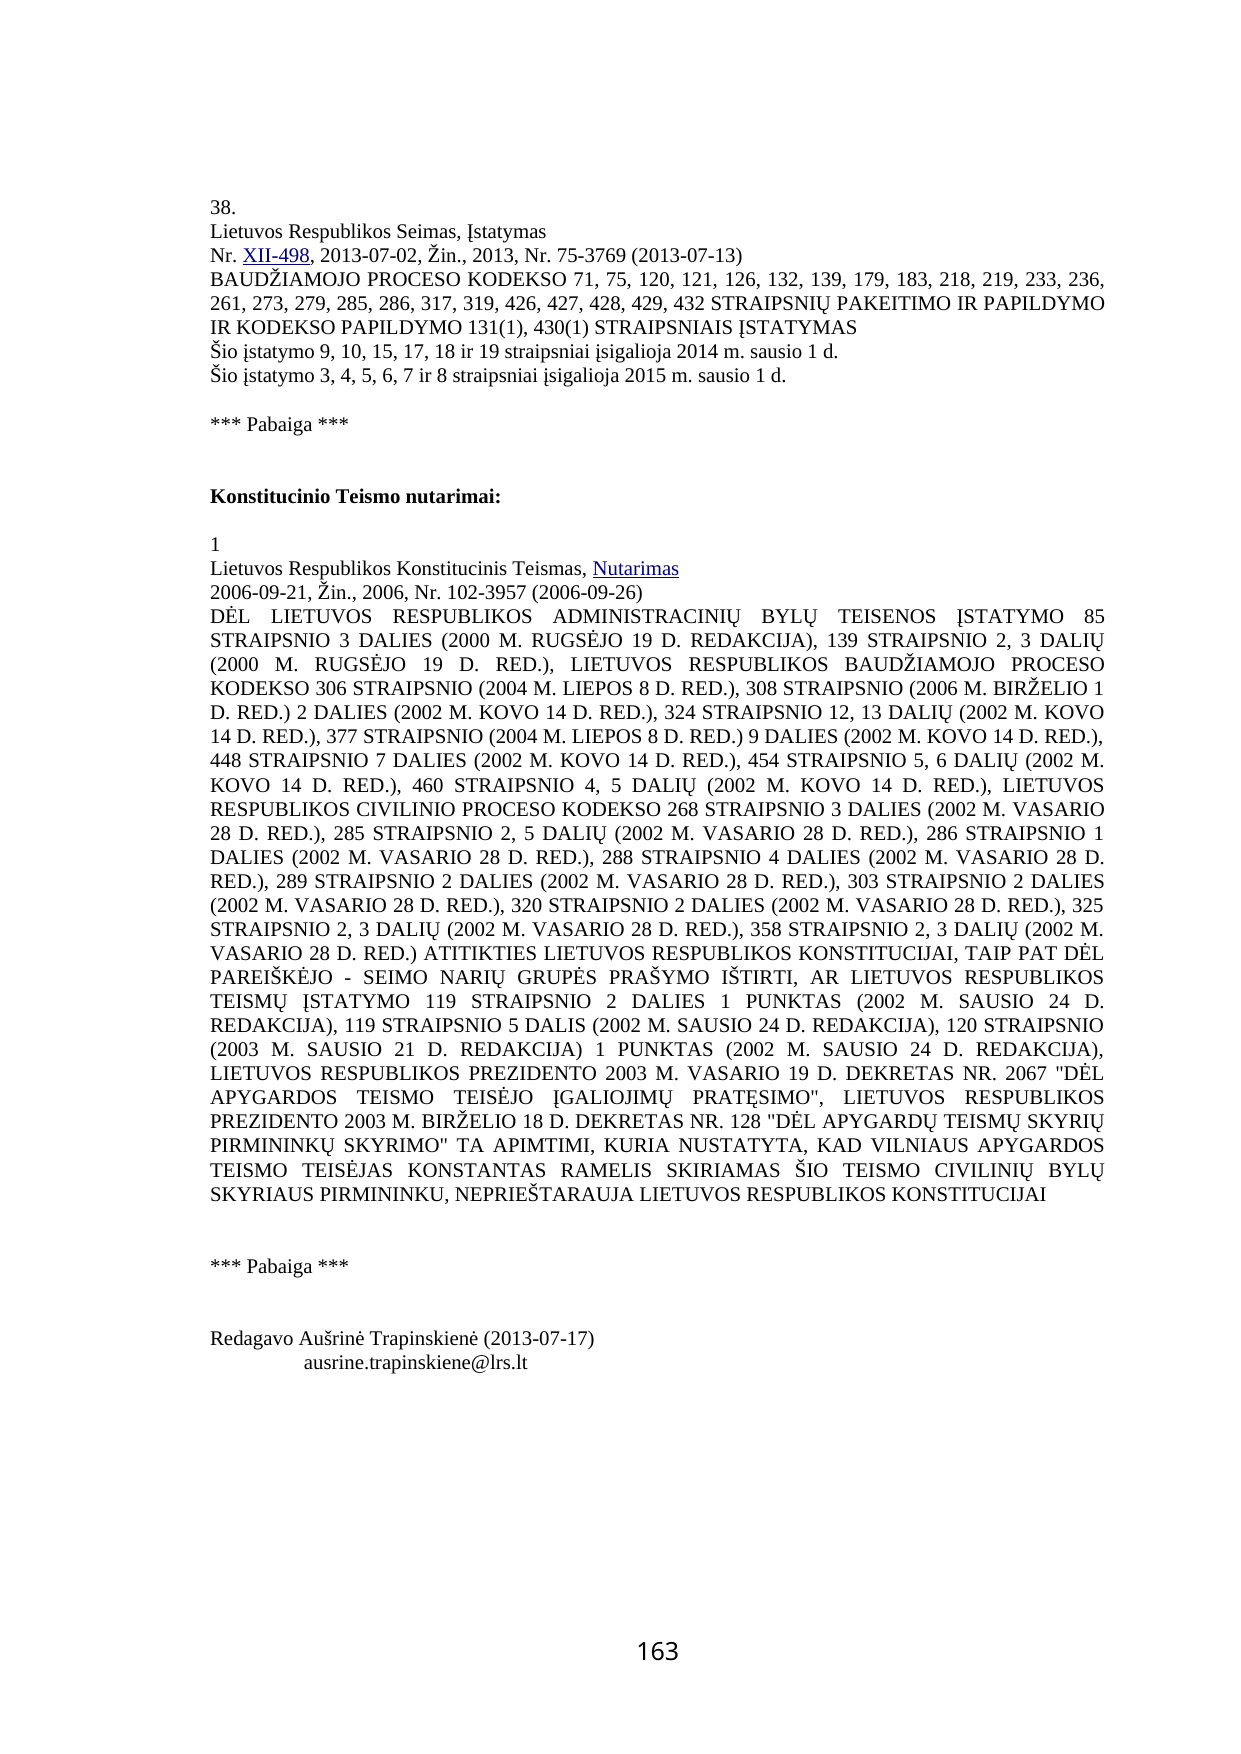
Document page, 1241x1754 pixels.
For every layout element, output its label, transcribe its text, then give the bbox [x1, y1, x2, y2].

text Šio įstatymo 3, 4, 5, 6, 7 ir 8 straipsniai įsigalioja 2015 m. sausio 1 d. [210, 363, 1106, 387]
text Lietuvos Respublikos Konstitucinis Teismas, Nutarimas [210, 556, 1106, 580]
text Konstitucinio Teismo nutarimai: [210, 484, 1106, 508]
text Lietuvos Respublikos Seimas, Įstatymas [210, 219, 1106, 243]
text *** Pabaiga *** [210, 1254, 1106, 1278]
text 38. [210, 195, 1106, 219]
text 1 [210, 532, 1106, 556]
text Nr. XII-498, 2013-07-02, Žin., 2013, Nr. 75-3769 (2013-07-13) [210, 243, 1106, 267]
text Šio įstatymo 9, 10, 15, 17, 18 ir 19 straipsniai įsigalioja 2014 m. sausio 1 d. [210, 339, 1106, 363]
text ausrine.trapinskiene@lrs.lt [210, 1350, 1106, 1374]
text BAUDŽIAMOJO PROCESO KODEKSO 71, 75, 120, 121, 126, 132, 139, 179, 183, 218, 219, 233, 236, 261, 273, 279, 285, 286, 317, 319, 426, 427, 428, 429, 432 STRAIPSNIŲ PAKEITIMO IR PAPILDYMO IR KODEKSO PAPILDYMO 131(1), 430(1) STRAIPSNIAIS ĮSTATYMAS [210, 267, 1106, 339]
text Redagavo Aušrinė Trapinskienė (2013-07-17) [210, 1326, 1106, 1350]
text *** Pabaiga *** [210, 412, 1106, 436]
text 2006-09-21, Žin., 2006, Nr. 102-3957 (2006-09-26) [210, 580, 1106, 604]
text DĖL LIETUVOS RESPUBLIKOS ADMINISTRACINIŲ BYLŲ TEISENOS ĮSTATYMO 85 STRAIPSNIO 3 DALIES (2000 M. RUGSĖJO 19 D. REDAKCIJA), 139 STRAIPSNIO 2, 3 DALIŲ (2000 M. RUGSĖJO 19 D. RED.), LIETUVOS RESPUBLIKOS BAUDŽIAMOJO PROCESO KODEKSO 306 STRAIPSNIO (2004 M. LIEPOS 8 D. RED.), 308 STRAIPSNIO (2006 M. BIRŽELIO 1 D. RED.) 2 DALIES (2002 M. KOVO 14 D. RED.), 324 STRAIPSNIO 12, 13 DALIŲ (2002 M. KOVO 14 D. RED.), 377 STRAIPSNIO (2004 M. LIEPOS 8 D. RED.) 9 DALIES (2002 M. KOVO 14 D. RED.), 448 STRAIPSNIO 7 DALIES (2002 M. KOVO 14 D. RED.), 454 STRAIPSNIO 5, 6 DALIŲ (2002 M. KOVO 14 D. RED.), 460 STRAIPSNIO 4, 5 DALIŲ (2002 M. KOVO 14 D. RED.), LIETUVOS RESPUBLIKOS CIVILINIO PROCESO KODEKSO 268 STRAIPSNIO 3 DALIES (2002 M. VASARIO 28 D. RED.), 285 STRAIPSNIO 2, 5 DALIŲ (2002 M. VASARIO 28 D. RED.), 286 STRAIPSNIO 1 DALIES (2002 M. VASARIO 28 D. RED.), 288 STRAIPSNIO 4 DALIES (2002 M. VASARIO 28 D. RED.), 289 STRAIPSNIO 2 DALIES (2002 M. VASARIO 28 D. RED.), 303 STRAIPSNIO 2 DALIES (2002 M. VASARIO 28 D. RED.), 320 STRAIPSNIO 2 DALIES (2002 M. VASARIO 28 D. RED.), 325 STRAIPSNIO 2, 3 DALIŲ (2002 M. VASARIO 28 D. RED.), 358 STRAIPSNIO 2, 3 DALIŲ (2002 M. VASARIO 28 D. RED.) ATITIKTIES LIETUVOS RESPUBLIKOS KONSTITUCIJAI, TAIP PAT DĖL PAREIŠKĖJO - SEIMO NARIŲ GRUPĖS PRAŠYMO IŠTIRTI, AR LIETUVOS RESPUBLIKOS TEISMŲ ĮSTATYMO 119 STRAIPSNIO 2 DALIES 1 PUNKTAS (2002 M. SAUSIO 24 D. REDAKCIJA), 119 STRAIPSNIO 5 DALIS (2002 M. SAUSIO 24 D. REDAKCIJA), 120 STRAIPSNIO (2003 M. SAUSIO 21 D. REDAKCIJA) 1 PUNKTAS (2002 M. SAUSIO 24 D. REDAKCIJA), LIETUVOS RESPUBLIKOS PREZIDENTO 2003 M. VASARIO 19 D. DEKRETAS NR. 2067 "DĖL APYGARDOS TEISMO TEISĖJO ĮGALIOJIMŲ PRATĘSIMO", LIETUVOS RESPUBLIKOS PREZIDENTO 2003 M. BIRŽELIO 18 D. DEKRETAS NR. 128 "DĖL APYGARDŲ TEISMŲ SKYRIŲ PIRMININKŲ SKYRIMO" TA APIMTIMI, KURIA NUSTATYTA, KAD VILNIAUS APYGARDOS TEISMO TEISĖJAS KONSTANTAS RAMELIS SKIRIAMAS ŠIO TEISMO CIVILINIŲ BYLŲ SKYRIAUS PIRMININKU, NEPRIEŠTARAUJA LIETUVOS RESPUBLIKOS KONSTITUCIJAI [210, 604, 1106, 1206]
